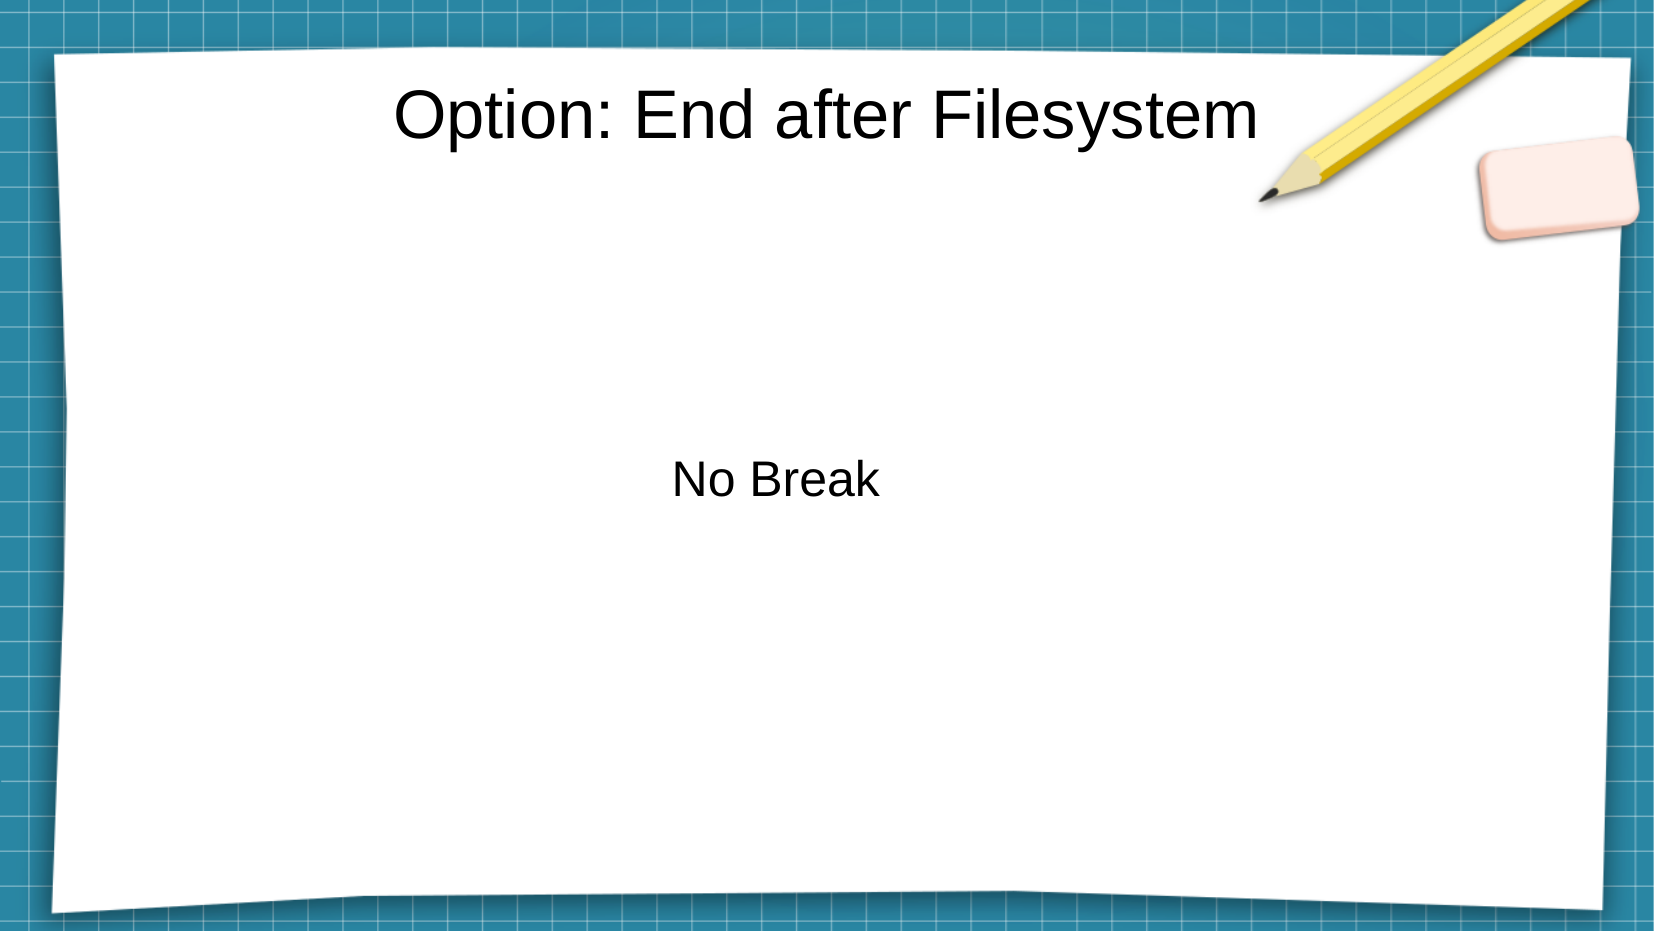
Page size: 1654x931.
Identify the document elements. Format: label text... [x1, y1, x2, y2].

picture [0, 0, 1654, 931]
title Option: End after Filesystem [82, 37, 1571, 193]
list No Break [82, 217, 1571, 758]
